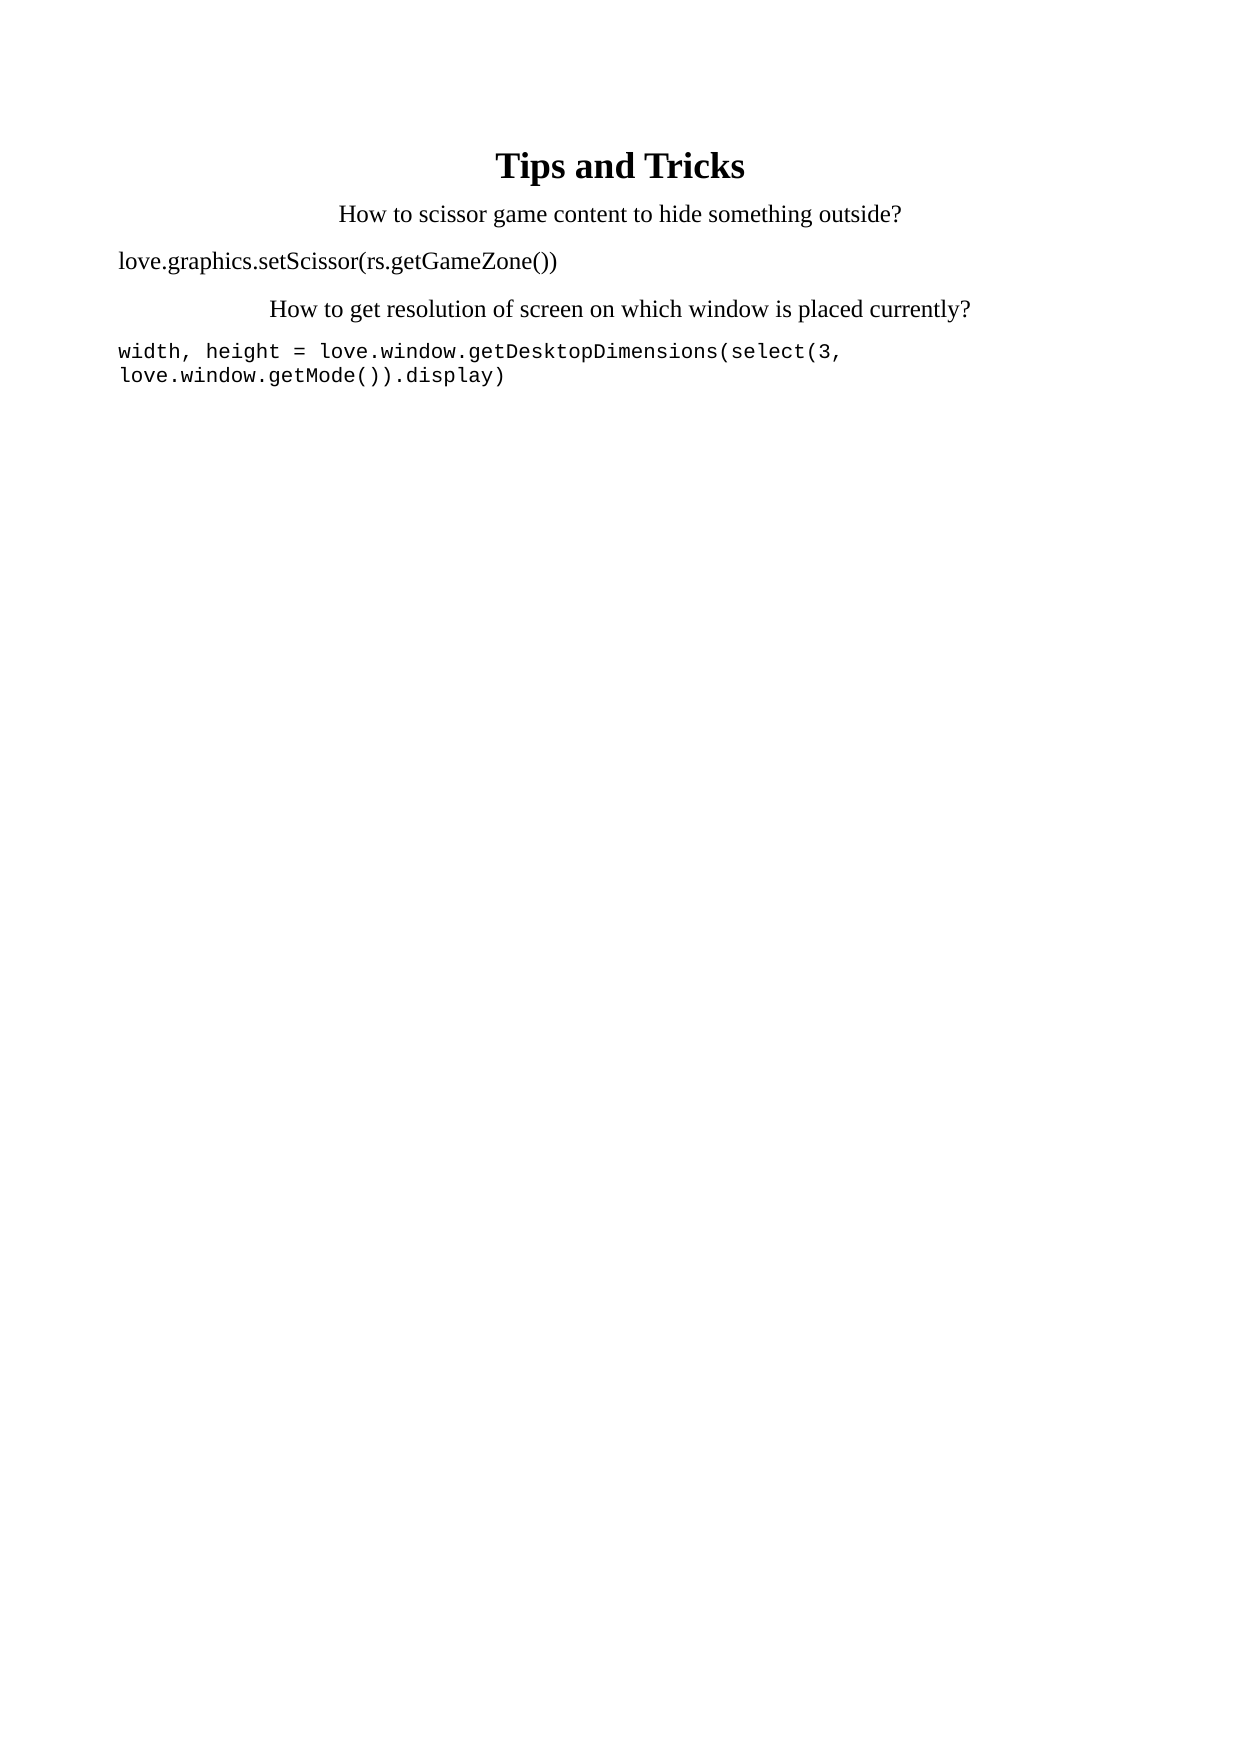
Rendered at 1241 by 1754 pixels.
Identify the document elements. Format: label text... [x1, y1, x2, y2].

text width, height = love.window.getDesktopDimensions(select(3, love.window.getMode()).display) [118, 342, 1122, 389]
text love.graphics.setScissor(rs.getGameZone()) [118, 246, 1122, 275]
text How to get resolution of screen on which window is placed currently? [118, 294, 1122, 323]
text How to scissor game content to hide something outside? [118, 199, 1122, 227]
subtitle Tips and Tricks [118, 143, 1122, 186]
